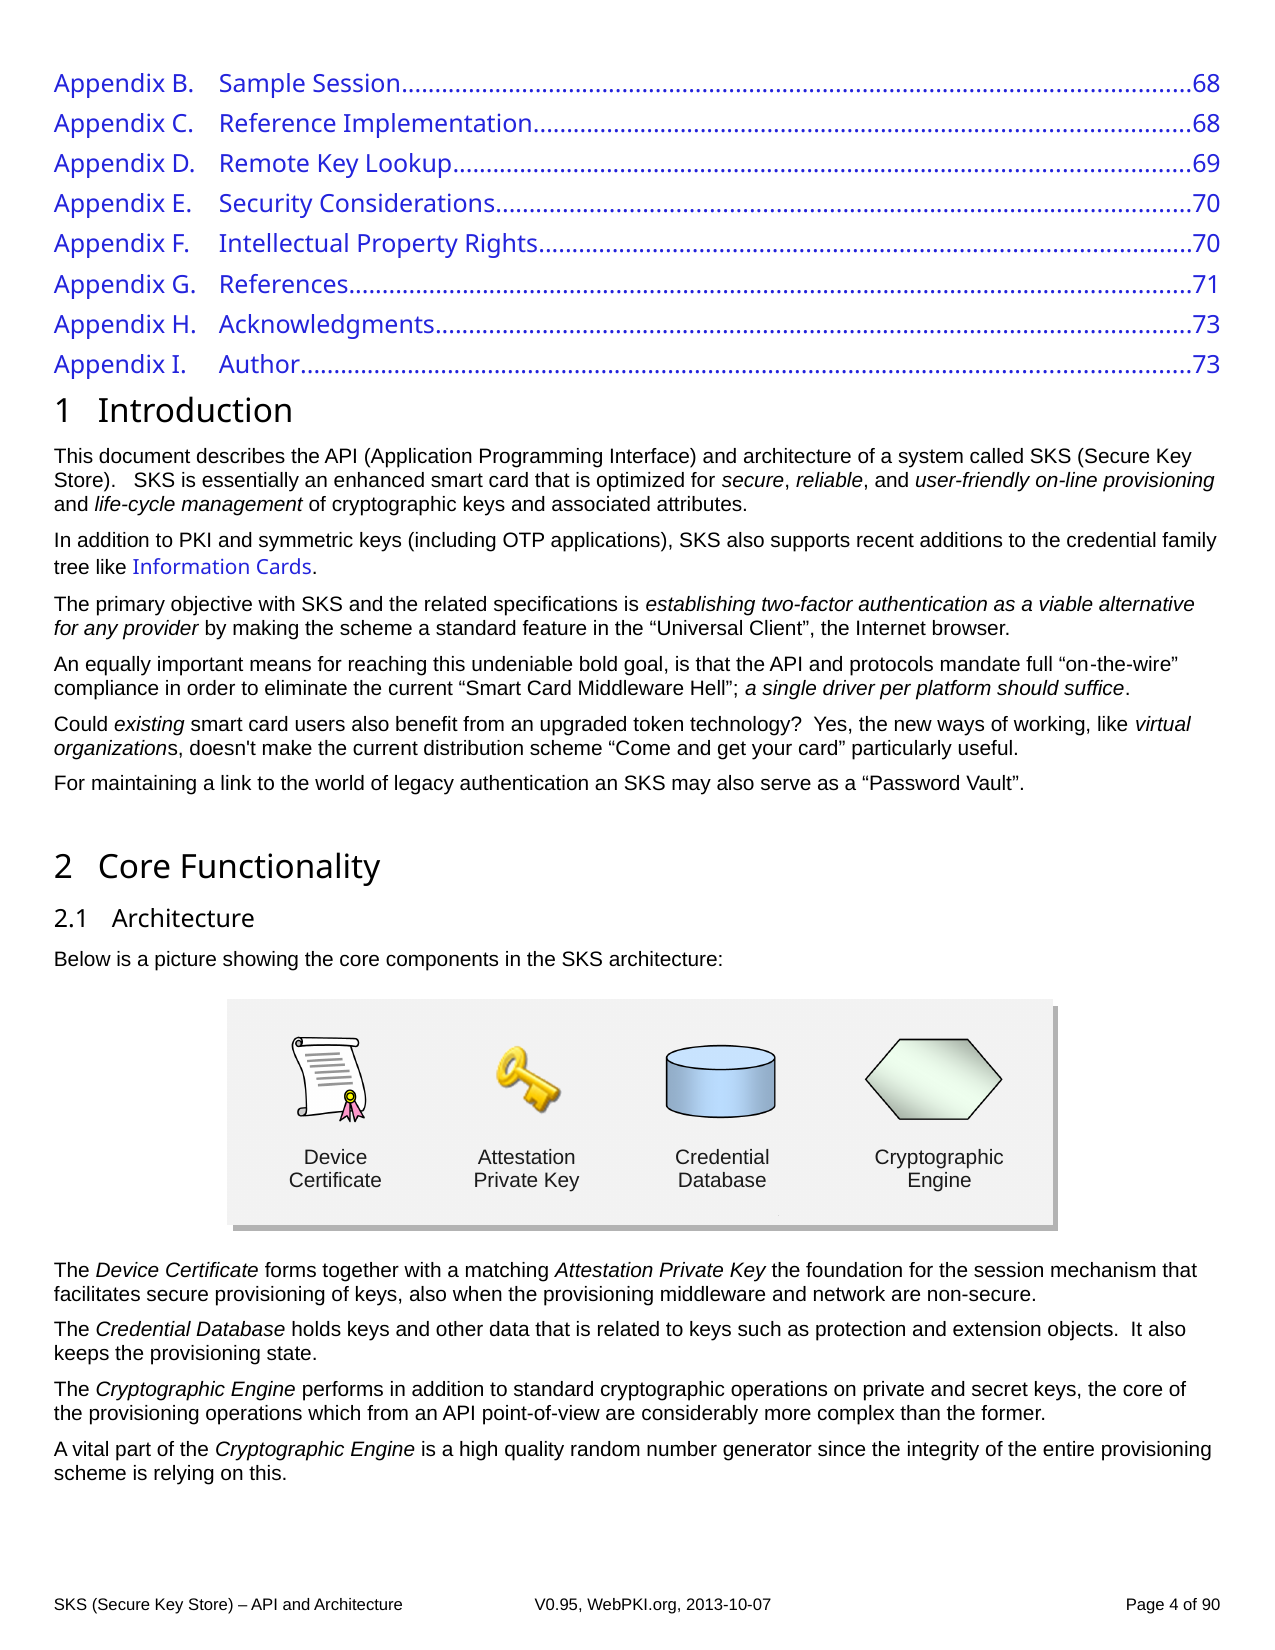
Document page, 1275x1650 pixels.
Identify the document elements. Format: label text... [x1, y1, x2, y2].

text Appendix G. References 71 [54, 266, 1221, 300]
text Appendix H. Acknowledgments 73 [54, 306, 1221, 340]
text A vital part of the Cryptographic Engine is a high quality random number generator since the integrity of the entire provisioning scheme is relying on this. [54, 1437, 1221, 1484]
text The Cryptographic Engine performs in addition to standard cryptographic operations on private and secret keys, the core of the provisioning operations which from an API point-of-view are considerably more complex than the former. [54, 1377, 1221, 1425]
text Appendix B. Sample Session 68 [54, 66, 1221, 100]
subtitle Introduction [54, 387, 1221, 432]
subtitle Core Functionality [54, 843, 1221, 888]
text The Credential Database holds keys and other data that is related to keys such as protection and extension objects. It also keeps the provisioning state. [54, 1317, 1221, 1365]
text Could existing smart card users also benefit from an upgraded token technology? Yes, the new ways of working, like virtual organizations, doesn't make the current distribution scheme “Come and get your card” particularly useful. [54, 712, 1221, 759]
text The Device Certificate forms together with a matching Attestation Private Key the foundation for the session mechanism that facilitates secure provisioning of keys, also when the provisioning middleware and network are non-secure. [54, 983, 1221, 1305]
text Appendix F. Intellectual Property Rights 70 [54, 226, 1221, 260]
subtitle Architecture [54, 901, 1221, 934]
text Appendix C. Reference Implementation 68 [54, 106, 1221, 140]
text Below is a picture showing the core components in the SKS architecture: [54, 947, 1221, 971]
text The primary objective with SKS and the related specifications is establishing two-factor authentication as a viable alternative for any provider by making the scheme a standard feature in the “Universal Client”, the Internet browser. [54, 592, 1221, 640]
text This document describes the API (Application Programming Interface) and architecture of a system called SKS (Secure Key Store). SKS is essentially an enhanced smart card that is optimized for secure, reliable, and user-friendly on-line provisioning and life-cycle management of cryptographic keys and associated attributes. [54, 444, 1221, 516]
text For maintaining a link to the world of legacy authentication an SKS may also serve as a “Password Vault”. [54, 771, 1221, 795]
text Appendix D. Remote Key Lookup 69 [54, 146, 1221, 180]
text In addition to PKI and symmetric keys (including OTP applications), SKS also supports recent additions to the credential family tree like Information Cards. [54, 528, 1221, 580]
text Appendix E. Security Considerations 70 [54, 186, 1221, 220]
text An equally important means for reaching this undeniable bold goal, is that the API and protocols mandate full “on‑the‑wire” compliance in order to eliminate the current “Smart Card Middleware Hell”; a single driver per platform should suffice. [54, 652, 1221, 700]
text Appendix I. Author 73 [54, 346, 1221, 381]
